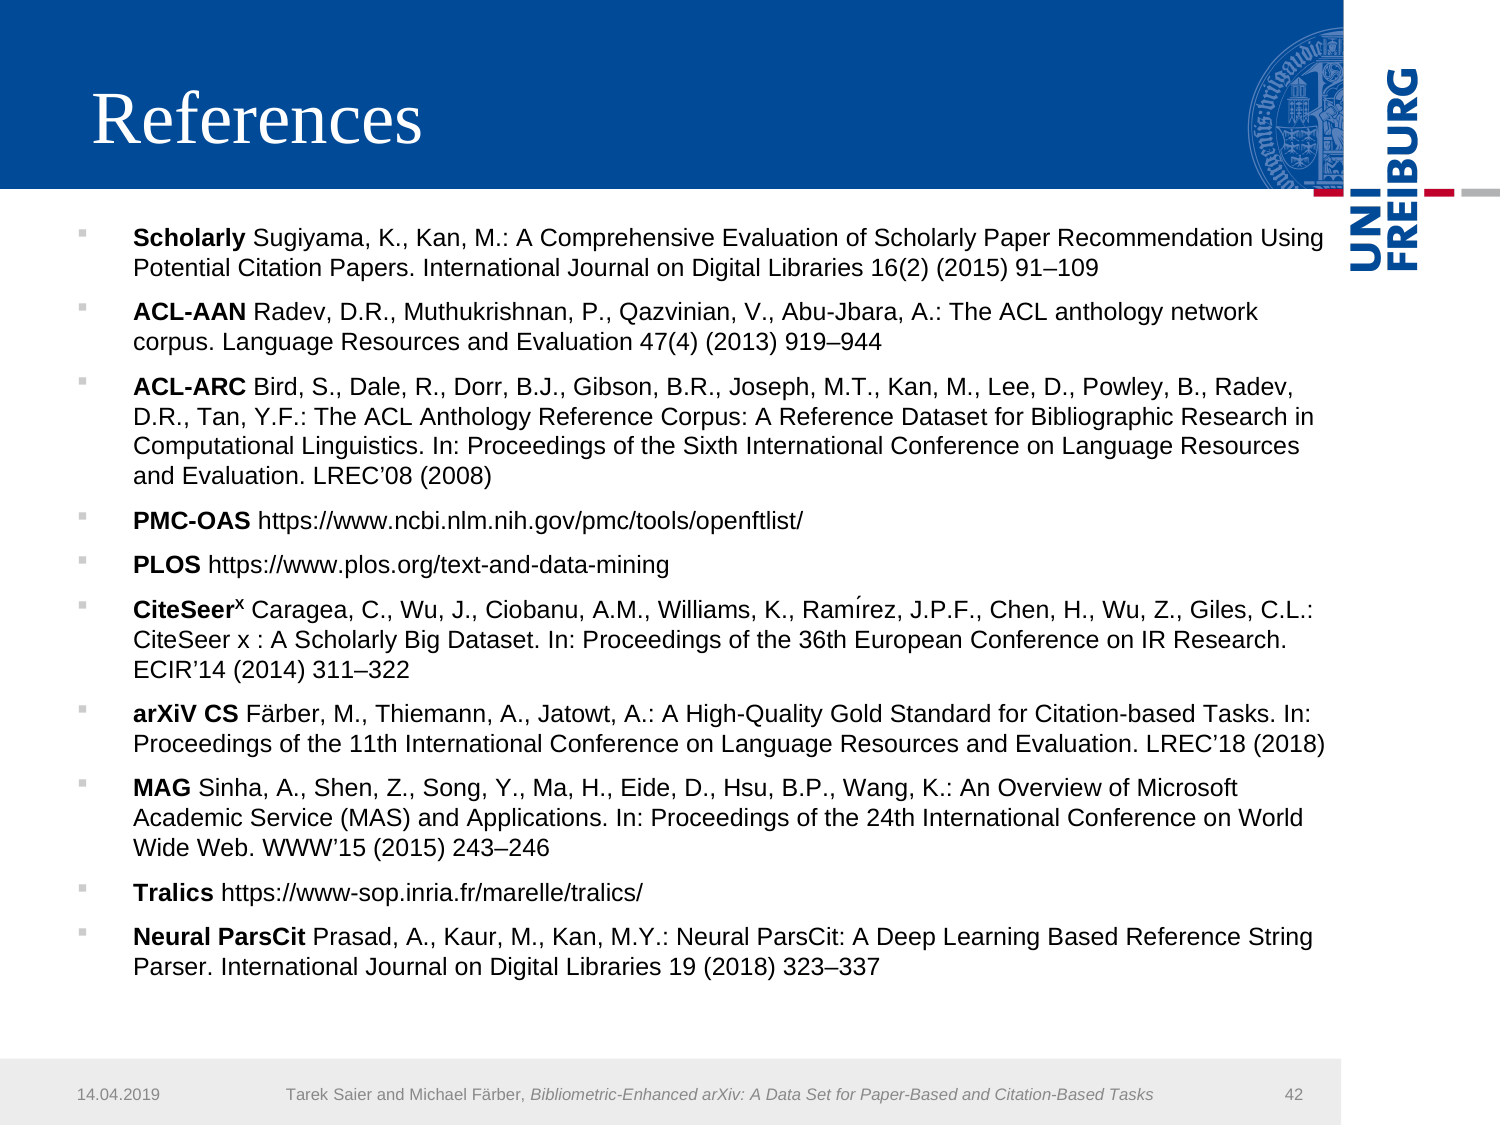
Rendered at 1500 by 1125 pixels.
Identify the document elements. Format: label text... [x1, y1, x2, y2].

title References [76, 49, 1235, 178]
picture [0, 0, 1500, 271]
list Scholarly Sugiyama, K., Kan, M.: A Comprehensive Evaluation of Scholarly Paper Recommendation Using Potential Citation Papers. International Journal on Digital Libraries 16(2) (2015) 91–109 ACL-AAN Radev, D.R., Muthukrishnan, P., Qazvinian, V., Abu-Jbara, A.: The ACL anthology network corpus. Language Resources and Evaluation 47(4) (2013) 919–944 ACL-ARC Bird, S., Dale, R., Dorr, B.J., Gibson, B.R., Joseph, M.T., Kan, M., Lee, D., Powley, B., Radev, D.R., Tan, Y.F.: The ACL Anthology Reference Corpus: A Reference Dataset for Bibliographic Research in Computational Linguistics. In: Proceedings of the Sixth International Conference on Language Resources and Evaluation. LREC’08 (2008) PMC-OAS https://www.ncbi.nlm.nih.gov/pmc/tools/openftlist/ PLOS https://www.plos.org/text-and-data-mining CiteSeerX Caragea, C., Wu, J., Ciobanu, A.M., Williams, K., Ramı́rez, J.P.F., Chen, H., Wu, Z., Giles, C.L.: CiteSeer x : A Scholarly Big Dataset. In: Proceedings of the 36th European Conference on IR Research. ECIR’14 (2014) 311–322 arXiV CS Färber, M., Thiemann, A., Jatowt, A.: A High-Quality Gold Standard for Citation-based Tasks. In: Proceedings of the 11th International Conference on Language Resources and Evaluation. LREC’18 (2018) MAG Sinha, A., Shen, Z., Song, Y., Ma, H., Eide, D., Hsu, B.P., Wang, K.: An Overview of Microsoft Academic Service (MAS) and Applications. In: Proceedings of the 24th International Conference on World Wide Web. WWW’15 (2015) 243–246 Tralics https://www-sop.inria.fr/marelle/tralics/ Neural ParsCit Prasad, A., Kaur, M., Kan, M.Y.: Neural ParsCit: A Deep Learning Based Reference String Parser. International Journal on Digital Libraries 19 (2018) 323–337 [76, 221, 1341, 1009]
